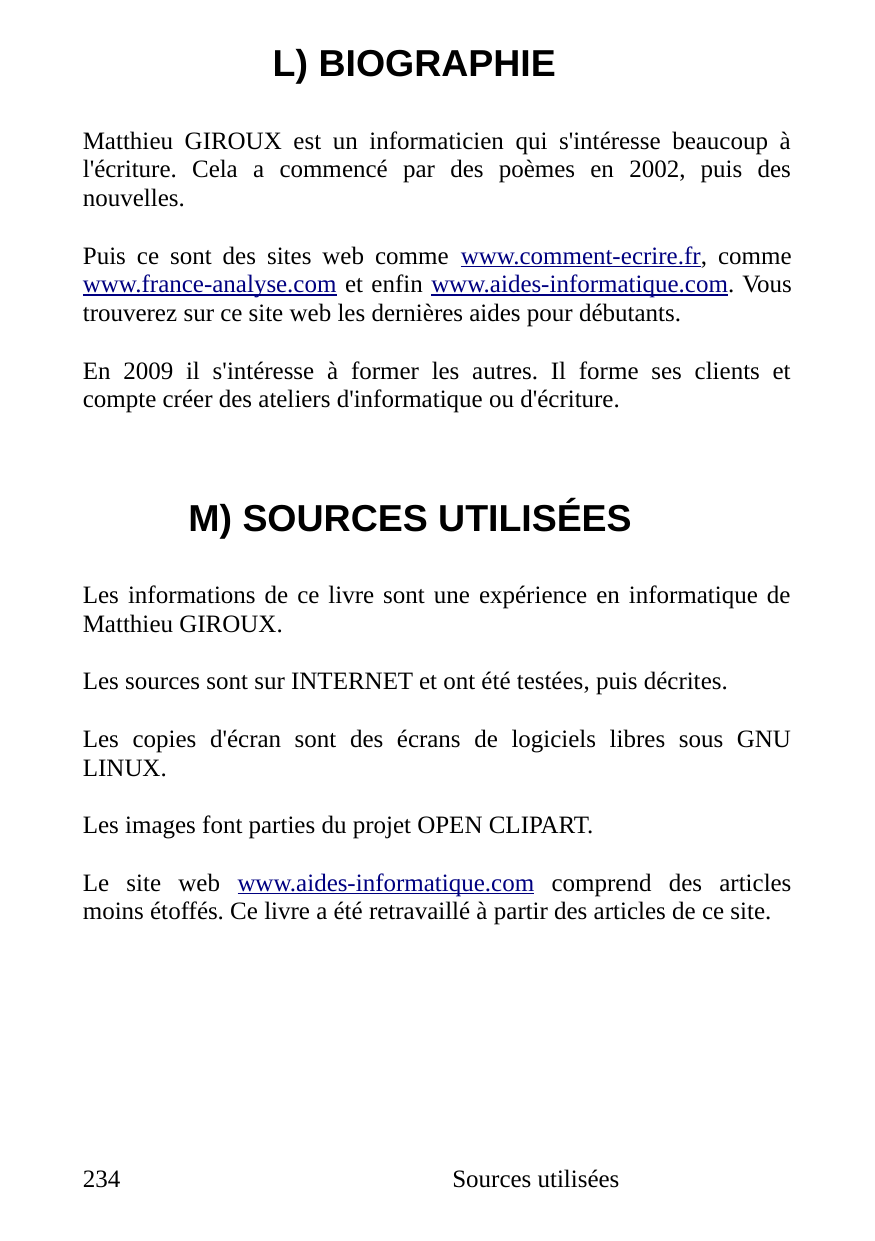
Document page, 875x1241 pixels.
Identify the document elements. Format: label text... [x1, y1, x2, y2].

subtitle Biographie [83, 41, 791, 84]
text Les sources sont sur INTERNET et ont été testées, puis décrites. [83, 666, 791, 695]
text Matthieu GIROUX est un informaticien qui s'intéresse beaucoup à l'écriture. Cela a commencé par des poèmes en 2002, puis des nouvelles. [83, 126, 791, 212]
text Les images font parties du projet OPEN CLIPART. [83, 810, 791, 839]
subtitle Sources utilisées [83, 496, 791, 539]
text Puis ce sont des sites web comme www.comment-ecrire.fr, comme www.france-analyse.com et enfin www.aides-informatique.com. Vous trouverez sur ce site web les dernières aides pour débutants. [83, 241, 791, 327]
text Le site web www.aides-informatique.com comprend des articles moins étoffés. Ce livre a été retravaillé à partir des articles de ce site. [83, 868, 791, 925]
text Les copies d'écran sont des écrans de logiciels libres sous GNU LINUX. [83, 724, 791, 781]
text En 2009 il s'intéresse à former les autres. Il forme ses clients et compte créer des ateliers d'informatique ou d'écriture. [83, 356, 791, 413]
text Les informations de ce livre sont une expérience en informatique de Matthieu GIROUX. [83, 580, 791, 638]
